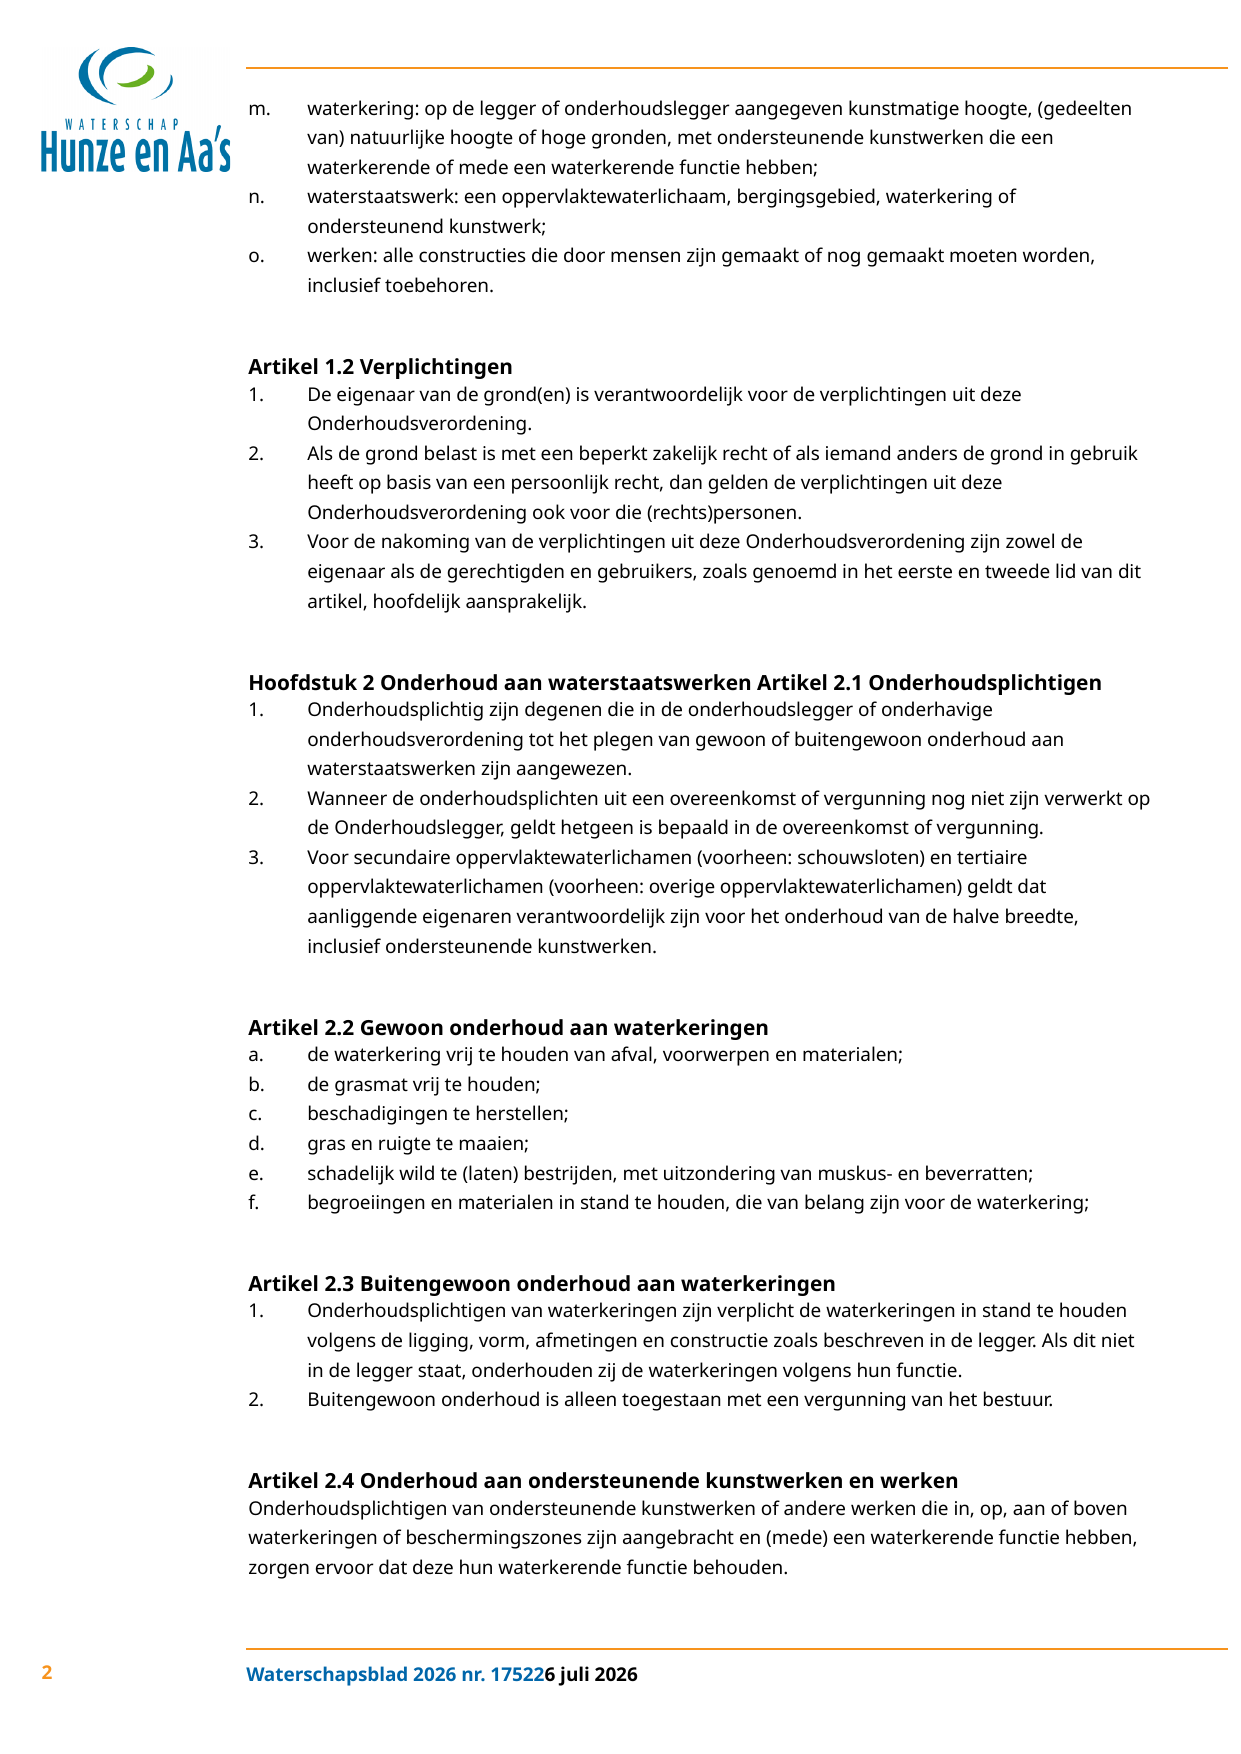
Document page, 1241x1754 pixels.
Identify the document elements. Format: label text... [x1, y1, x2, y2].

text Artikel 2.3 Buitengewoon onderhoud aan waterkeringen [248, 1269, 1152, 1298]
text Artikel 1.2 Verplichtingen [248, 352, 1152, 381]
list Wanneer de onderhoudsplichten uit een overeenkomst of vergunning nog niet zijn verwerkt op de Onderhoudslegger, geldt hetgeen is bepaald in de overeenkomst of vergunning. [248, 785, 1152, 840]
picture [183, 163, 191, 172]
list Als de grond belast is met een beperkt zakelijk recht of als iemand anders de grond in gebruik heeft op basis van een persoonlijk recht, dan gelden de verplichtingen uit deze Onderhoudsverordening ook voor die (rechts)personen. [248, 440, 1152, 525]
list Voor de nakoming van de verplichtingen uit deze Onderhoudsverordening zijn zowel de eigenaar als de gerechtigden en gebruikers, zoals genoemd in het eerste en tweede lid van dit artikel, hoofdelijk aansprakelijk. [248, 529, 1152, 613]
text Artikel 2.2 Gewoon onderhoud aan waterkeringen [248, 1013, 1152, 1041]
list beschadigingen te herstellen; [248, 1101, 1152, 1126]
list schadelijk wild te (laten) bestrijden, met uitzondering van muskus- en beverratten; [248, 1160, 1152, 1185]
text Onderhoudsplichtigen van ondersteunende kunstwerken of andere werken die in, op, aan of boven waterkeringen of beschermingszones zijn aangebracht en (mede) een waterkerende functie hebben, zorgen ervoor dat deze hun waterkerende functie behouden. [248, 1495, 1152, 1580]
text Artikel 2.4 Onderhoud aan ondersteunende kunstwerken en werken [248, 1466, 1152, 1495]
list Onderhoudsplichtig zijn degenen die in de onderhoudslegger of onderhavige onderhoudsverordening tot het plegen van gewoon of buitengewoon onderhoud aan waterstaatswerken zijn aangewezen. [248, 696, 1152, 781]
list Buitengewoon onderhoud is alleen toegestaan met een vergunning van het bestuur. [248, 1386, 1152, 1412]
picture [47, 154, 51, 172]
list begroeiingen en materialen in stand te houden, die van belang zijn voor de waterkering; [248, 1189, 1152, 1215]
list Voor secundaire oppervlaktewaterlichamen (voorheen: schouwsloten) en tertiaire oppervlaktewaterlichamen (voorheen: overige oppervlaktewaterlichamen) geldt dat aanliggende eigenaren verantwoordelijk zijn voor het onderhoud van de halve breedte, inclusief ondersteunende kunstwerken. [248, 844, 1152, 959]
list Onderhoudsplichtigen van waterkeringen zijn verplicht de waterkeringen in stand te houden volgens de ligging, vorm, afmetingen en constructie zoals beschreven in de legger. Als dit niet in de legger staat, onderhouden zij de waterkeringen volgens hun functie. [248, 1298, 1152, 1383]
text Hoofdstuk 2 Onderhoud aan waterstaatswerken Artikel 2.1 Onderhoudsplichtigen [248, 668, 1152, 696]
list waterkering: op de legger of onderhoudslegger aangegeven kunstmatige hoogte, (gedeelten van) natuurlijke hoogte of hoge gronden, met ondersteunende kunstwerken die een waterkerende of mede een waterkerende functie hebben; [248, 95, 1152, 180]
list werken: alle constructies die door mensen zijn gemaakt of nog gemaakt moeten worden, inclusief toebehoren. [248, 243, 1152, 298]
list De eigenaar van de grond(en) is verantwoordelijk voor de verplichtingen uit deze Onderhoudsverordening. [248, 381, 1152, 436]
list de waterkering vrij te houden van afval, voorwerpen en materialen; [248, 1041, 1152, 1067]
list gras en ruigte te maaien; [248, 1130, 1152, 1156]
picture [226, 145, 231, 156]
picture [41, 47, 231, 172]
list waterstaatswerk: een oppervlaktewaterlichaam, bergingsgebied, waterkering of ondersteunend kunstwerk; [248, 183, 1152, 239]
list de grasmat vrij te houden; [248, 1071, 1152, 1097]
